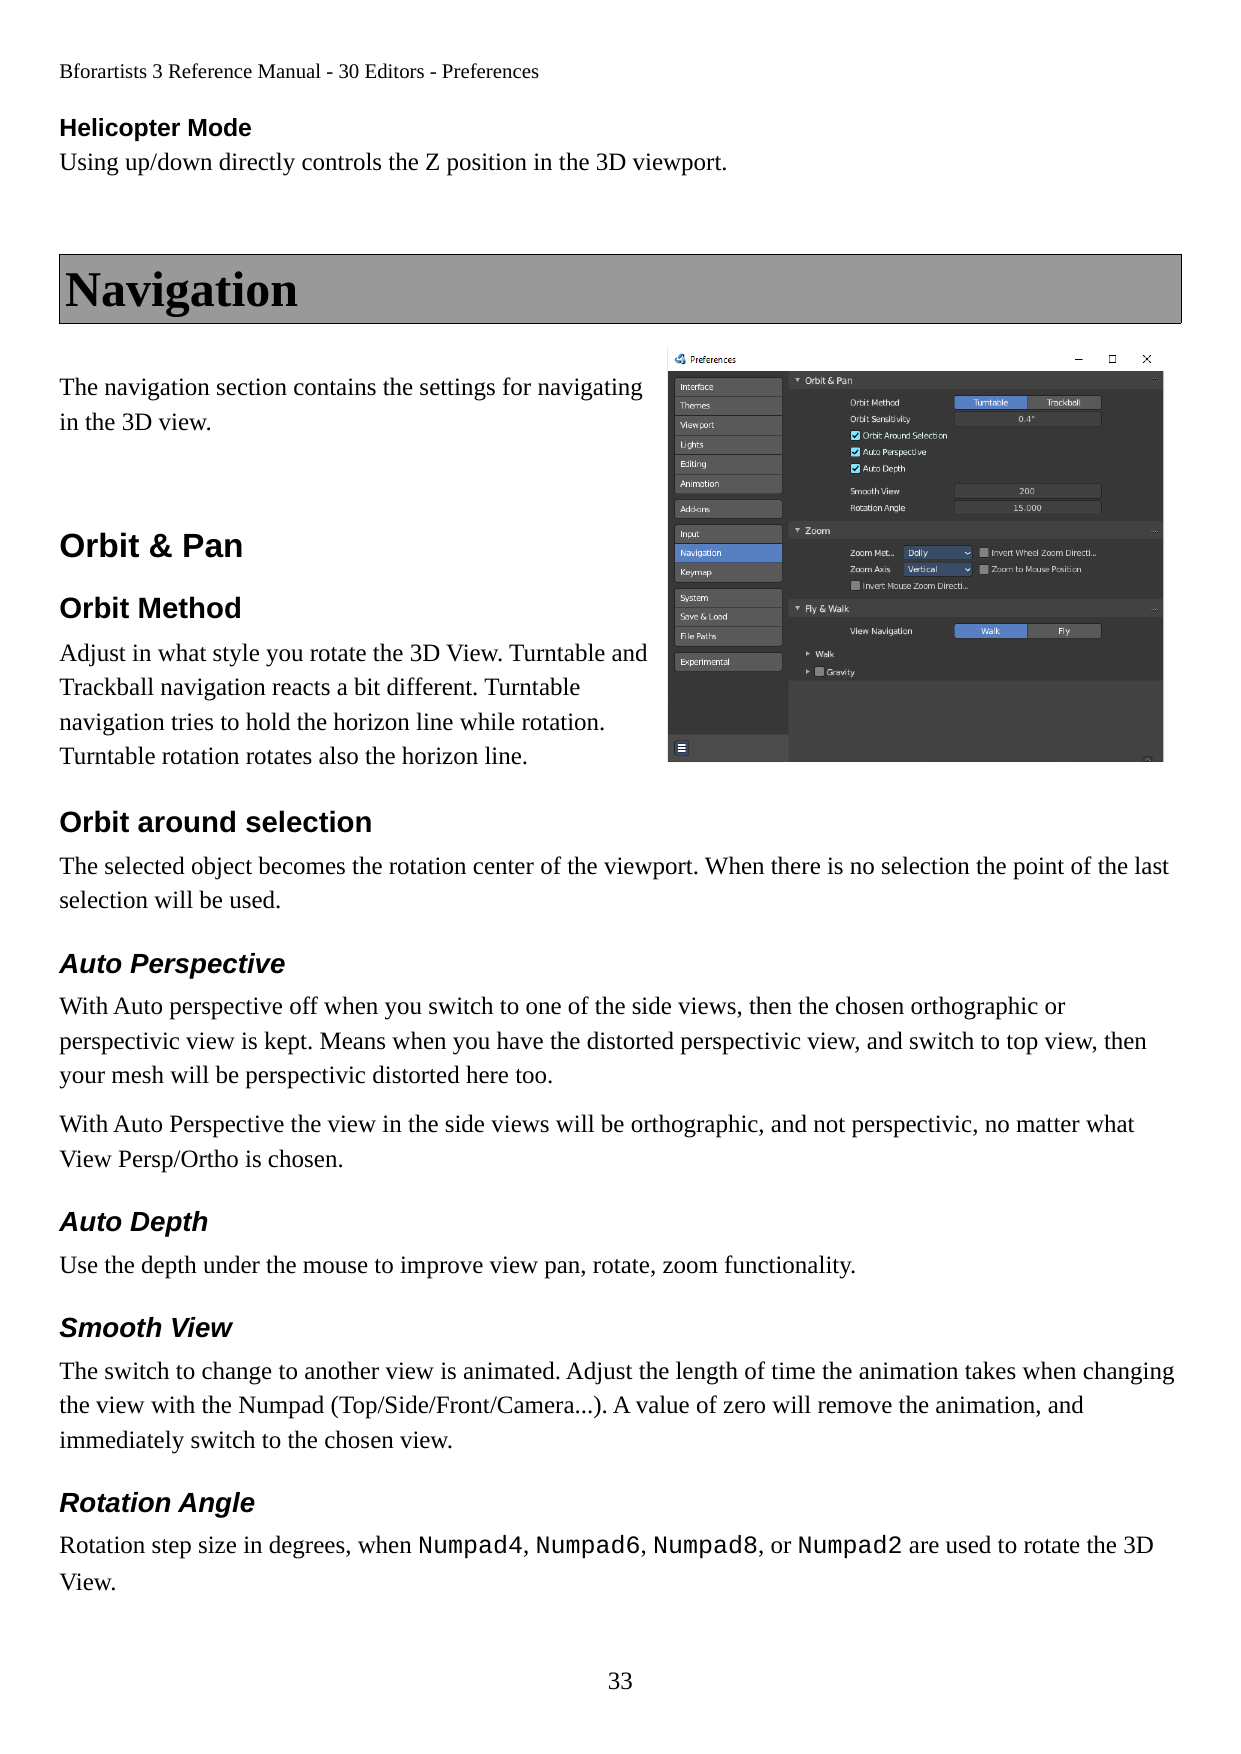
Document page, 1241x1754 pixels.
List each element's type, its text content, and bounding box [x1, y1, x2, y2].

table_header Navigation [60, 255, 1181, 323]
text The switch to change to another view is animated. Adjust the length of time the animation takes when changing the view with the Numpad (Top/Side/Front/Camera...). A value of zero will remove the animation, and immediately switch to the chosen view. [59, 1356, 1181, 1453]
subtitle Orbit around selection [59, 805, 1181, 838]
text The navigation section contains the settings for navigating in the 3D view. [59, 372, 667, 435]
text Using up/down directly controls the Z position in the 3D viewport. [59, 147, 1181, 176]
text Adjust in what style you rotate the 3D View. Turntable and Trackball navigation reacts a bit different. Turntable navigation tries to hold the horizon line while rotation. Turntable rotation rotates also the horizon line. [59, 638, 1181, 770]
subtitle Rotation Angle [59, 1486, 1181, 1518]
subtitle Orbit Method [59, 591, 667, 625]
subtitle Auto Depth [59, 1205, 1181, 1237]
subtitle [1164, 591, 1181, 625]
text With Auto Perspective the view in the side views will be orthographic, and not perspectivic, no matter what View Persp/Ortho is chosen. [59, 1109, 1181, 1173]
subtitle Auto Perspective [59, 947, 1181, 979]
text The selected object becomes the rotation center of the viewport. When there is no selection the point of the last selection will be used. [59, 851, 1181, 914]
subtitle Orbit & Pan [59, 526, 667, 564]
subtitle Smooth View [59, 1311, 1181, 1343]
text Use the depth under the mouse to improve view pan, rotate, zoom functionality. [59, 1250, 1181, 1278]
subtitle [1164, 526, 1181, 564]
subtitle Helicopter Mode [59, 113, 1181, 141]
picture [667, 348, 1164, 762]
text Rotation step size in degrees, when Numpad4, Numpad6, Numpad8, or Numpad2 are used to rotate the 3D View. [59, 1531, 1181, 1596]
text With Auto perspective off when you switch to one of the side views, then the chosen orthographic or perspectivic view is kept. Means when you have the distorted perspectivic view, and switch to top view, then your mesh will be perspectivic distorted here too. [59, 991, 1181, 1089]
